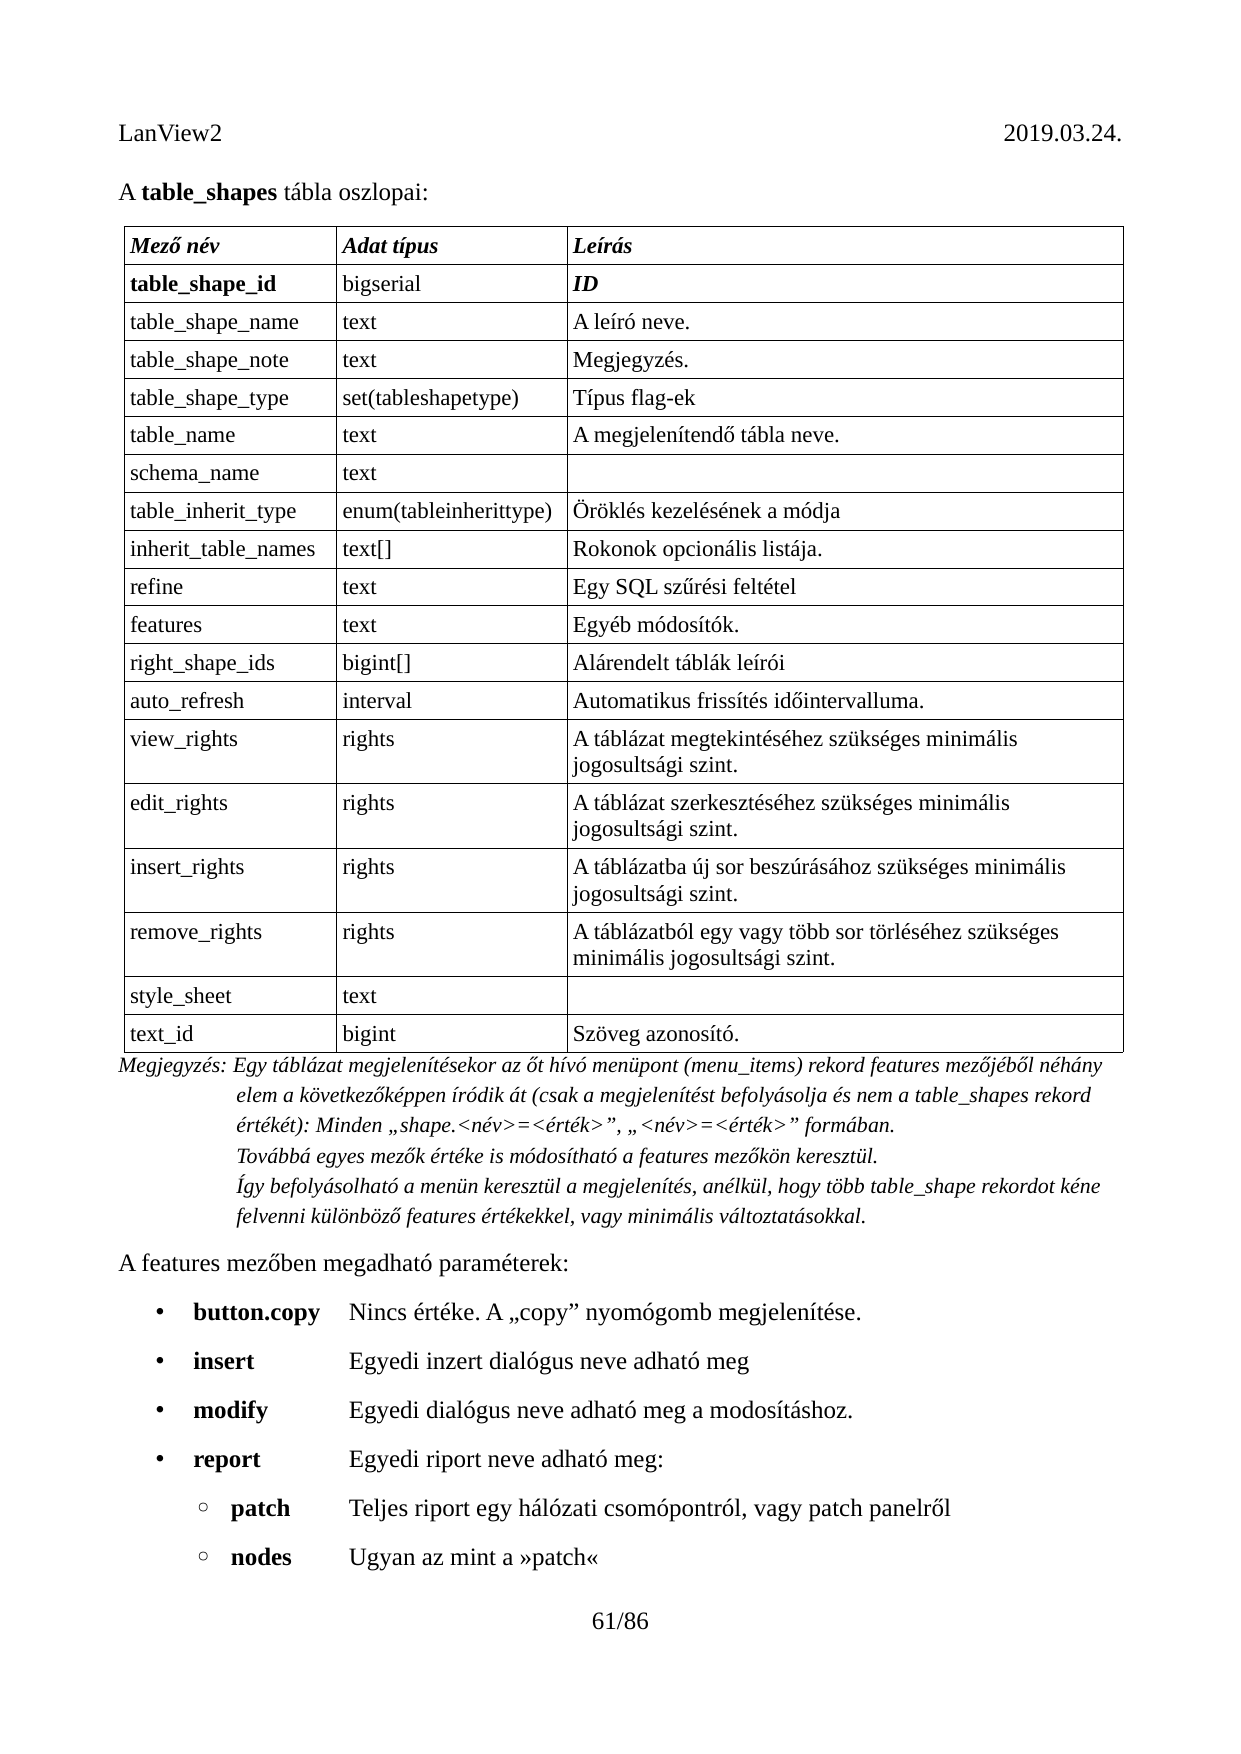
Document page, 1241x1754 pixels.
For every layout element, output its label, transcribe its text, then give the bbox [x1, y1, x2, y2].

text Megjegyzés: Egy táblázat megjelenítésekor az őt hívó menüpont (menu_items) rekord features mezőjéből néhány elem a következőképpen íródik át (csak a megjelenítést befolyásolja és nem a table_shapes rekord értékét): Minden „shape.<név>=<érték>”, „<név>=<érték>” formában. Továbbá egyes mezők értéke is módosítható a features mezőkön keresztül. Így befolyásolható a menün keresztül a megjelenítés, anélkül, hogy több table_shape rekordot kéne felvenni különböző features értékekkel, vagy minimális változtatásokkal. [118, 1052, 1122, 1228]
table_cell text [337, 455, 567, 492]
list modify Egyedi dialógus neve adható meg a modosításhoz. [156, 1395, 1122, 1424]
table_cell text [337, 977, 567, 1014]
table_cell text [337, 417, 567, 454]
table_cell A táblázat szerkesztéséhez szükséges minimális jogosultsági szint. [568, 784, 1123, 848]
table_cell A táblázat megtekintéséhez szükséges minimális jogosultsági szint. [568, 720, 1123, 783]
table_cell view_rights [125, 720, 336, 783]
table_header Leírás [568, 227, 1123, 264]
table_cell A táblázatból egy vagy több sor törléséhez szükséges minimális jogosultsági szint. [568, 913, 1123, 976]
table_cell text [337, 606, 567, 643]
list button.copy Nincs értéke. A „copy” nyomógomb megjelenítése. [156, 1297, 1122, 1326]
table_cell table_shape_name [125, 303, 336, 340]
table_cell table_shape_id [125, 265, 336, 302]
table_cell features [125, 606, 336, 643]
table_cell Szöveg azonosító. [568, 1015, 1123, 1052]
table_cell style_sheet [125, 977, 336, 1014]
table_cell edit_rights [125, 784, 336, 848]
list report Egyedi riport neve adható meg: [156, 1444, 1122, 1473]
table_cell text [337, 341, 567, 378]
table_cell auto_refresh [125, 682, 336, 719]
table_cell rights [337, 720, 567, 783]
table_cell text_id [125, 1015, 336, 1052]
table_cell rights [337, 913, 567, 976]
text A features mezőben megadható paraméterek: [118, 1248, 1122, 1277]
table_cell ID [568, 265, 1123, 302]
table_cell A táblázatba új sor beszúrásához szükséges minimális jogosultsági szint. [568, 849, 1123, 912]
table_cell text [337, 303, 567, 340]
table_cell bigserial [337, 265, 567, 302]
table_cell text [337, 569, 567, 605]
table_cell Automatikus frissítés időintervalluma. [568, 682, 1123, 719]
table_cell [568, 455, 1123, 492]
table_cell table_shape_note [125, 341, 336, 378]
table_cell table_name [125, 417, 336, 454]
table_cell table_inherit_type [125, 493, 336, 529]
table_cell text[] [337, 531, 567, 567]
table_cell Megjegyzés. [568, 341, 1123, 378]
text A table_shapes tábla oszlopai: [118, 177, 1122, 206]
table_cell Egyéb módosítók. [568, 606, 1123, 643]
table_cell refine [125, 569, 336, 605]
table_cell remove_rights [125, 913, 336, 976]
table_cell A leíró neve. [568, 303, 1123, 340]
table_cell Típus flag-ek [568, 379, 1123, 416]
list insert Egyedi inzert dialógus neve adható meg [156, 1346, 1122, 1375]
table_cell right_shape_ids [125, 644, 336, 681]
table_cell bigint[] [337, 644, 567, 681]
table_cell enum(tableinherittype) [337, 493, 567, 529]
list nodes Ugyan az mint a »patch« [193, 1542, 1122, 1571]
table_header Adat típus [337, 227, 567, 264]
table_cell Öröklés kezelésének a módja [568, 493, 1123, 529]
table_cell bigint [337, 1015, 567, 1052]
table_cell A megjelenítendő tábla neve. [568, 417, 1123, 454]
table_cell insert_rights [125, 849, 336, 912]
table_cell Egy SQL szűrési feltétel [568, 569, 1123, 605]
table_header Mező név [125, 227, 336, 264]
table_cell inherit_table_names [125, 531, 336, 567]
table_cell set(tableshapetype) [337, 379, 567, 416]
table_cell Rokonok opcionális listája. [568, 531, 1123, 567]
table_cell rights [337, 784, 567, 848]
table_cell rights [337, 849, 567, 912]
table_cell interval [337, 682, 567, 719]
table_cell [568, 977, 1123, 1014]
table_cell table_shape_type [125, 379, 336, 416]
table_cell Alárendelt táblák leírói [568, 644, 1123, 681]
list patch Teljes riport egy hálózati csomópontról, vagy patch panelről [193, 1493, 1122, 1522]
table_cell schema_name [125, 455, 336, 492]
